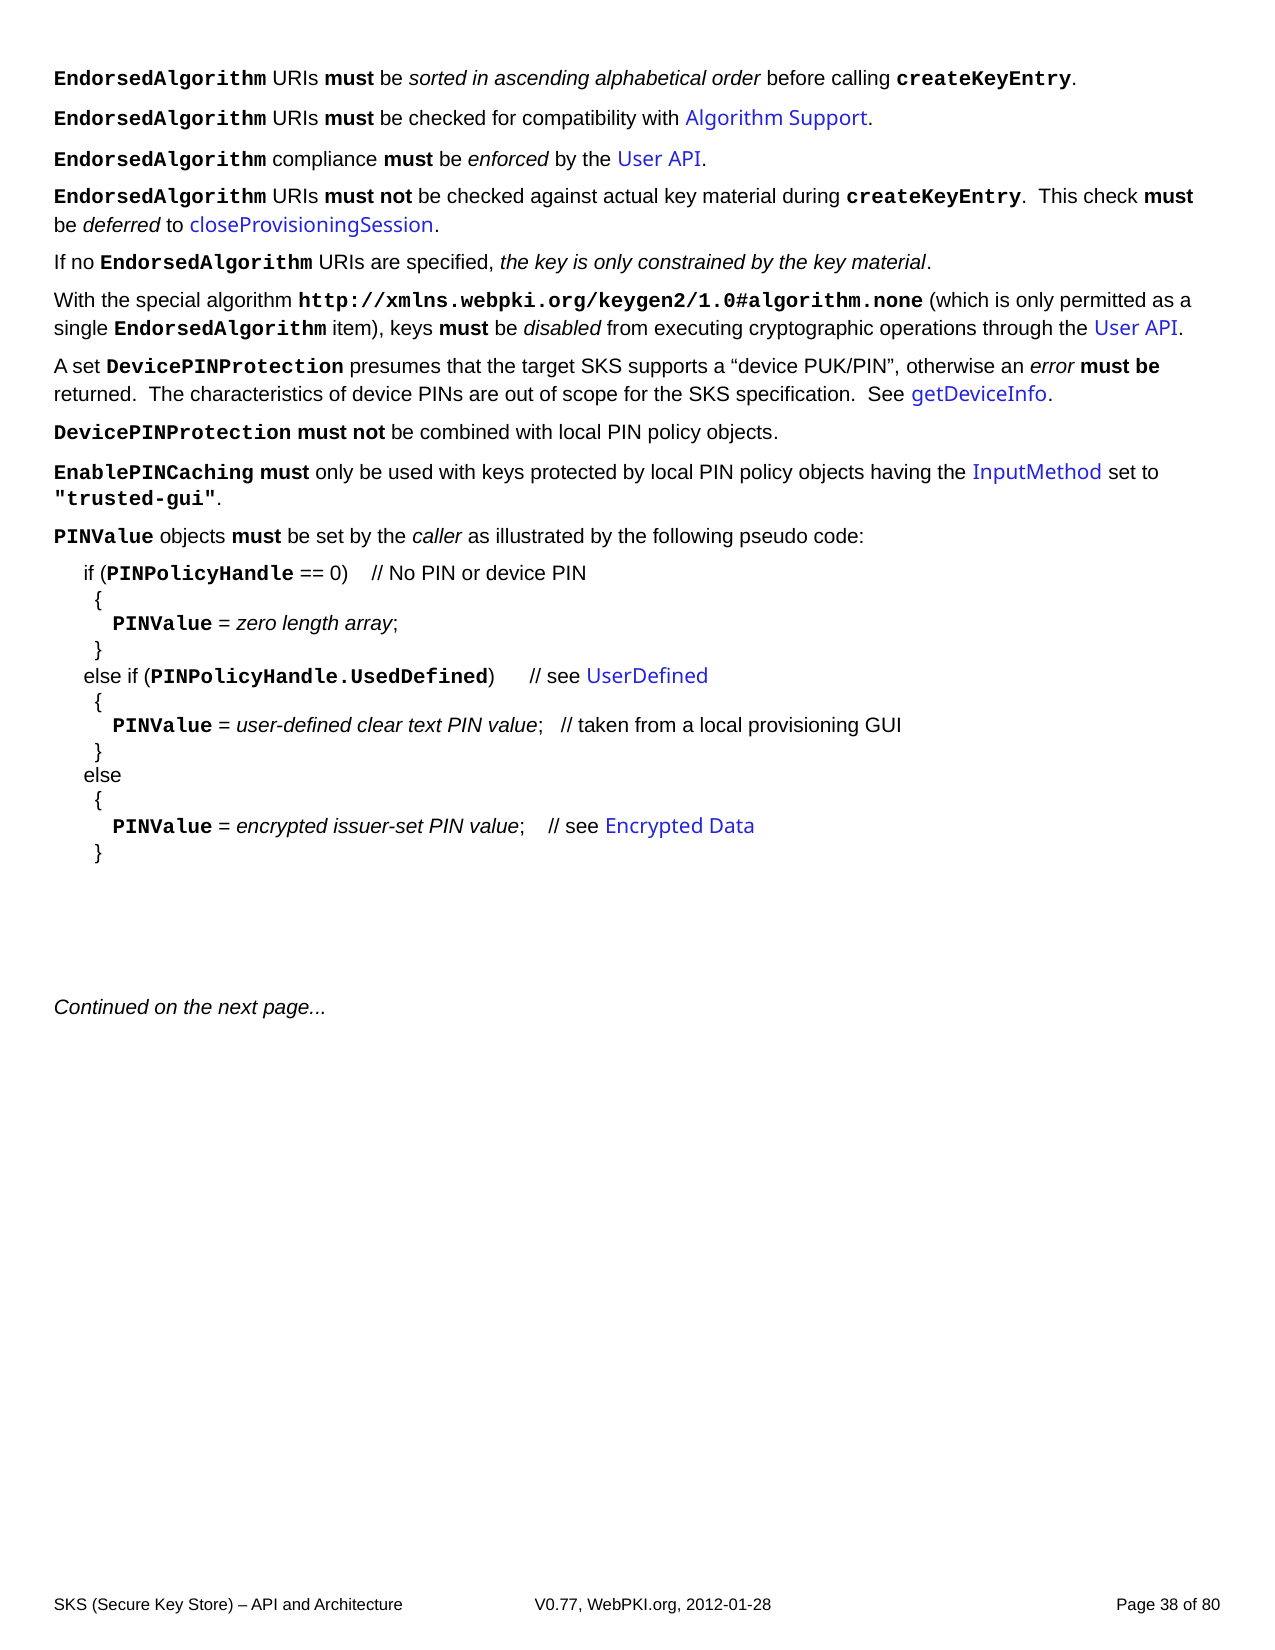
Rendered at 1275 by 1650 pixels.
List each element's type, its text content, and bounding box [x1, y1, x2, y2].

text DevicePINProtection must not be combined with local PIN policy objects. [54, 420, 1221, 446]
text { [83, 689, 1221, 713]
text EndorsedAlgorithm URIs must not be checked against actual key material during createKeyEntry. This check must be deferred to closeProvisioningSession. [54, 184, 1221, 238]
text } [83, 637, 1221, 661]
text } [83, 839, 1221, 863]
text EndorsedAlgorithm URIs must be sorted in ascending alphabetical order before calling createKeyEntry. [54, 66, 1221, 92]
text If no EndorsedAlgorithm URIs are specified, the key is only constrained by the key material. [54, 250, 1221, 276]
text With the special algorithm http://xmlns.webpki.org/keygen2/1.0#algorithm.none (which is only permitted as a single EndorsedAlgorithm item), keys must be disabled from executing cryptographic operations through the User API. [54, 288, 1221, 342]
text else if (PINPolicyHandle.UsedDefined) // see UserDefined [83, 661, 1221, 689]
text PINValue = user-defined clear text PIN value; // taken from a local provisioning GUI [83, 713, 1221, 739]
text else [83, 763, 1221, 787]
text EnablePINCaching must only be used with keys protected by local PIN policy objects having the InputMethod set to "trusted-gui". [54, 457, 1221, 512]
text } [83, 739, 1221, 763]
text PINValue = encrypted issuer-set PIN value; // see Encrypted Data [83, 811, 1221, 839]
text { [83, 787, 1221, 811]
text if (PINPolicyHandle == 0) // No PIN or device PIN [83, 561, 1221, 587]
text { [83, 587, 1221, 611]
text EndorsedAlgorithm compliance must be enforced by the User API. [54, 144, 1221, 172]
text Continued on the next page... [54, 971, 1221, 1018]
text PINValue = zero length array; [83, 611, 1221, 637]
text EndorsedAlgorithm URIs must be checked for compatibility with Algorithm Support. [54, 103, 1221, 132]
text PINValue objects must be set by the caller as illustrated by the following pseudo code: [54, 523, 1221, 549]
text A set DevicePINProtection presumes that the target SKS supports a “device PUK/PIN”, otherwise an error must be returned. The characteristics of device PINs are out of scope for the SKS specification. See getDeviceInfo. [54, 354, 1221, 408]
